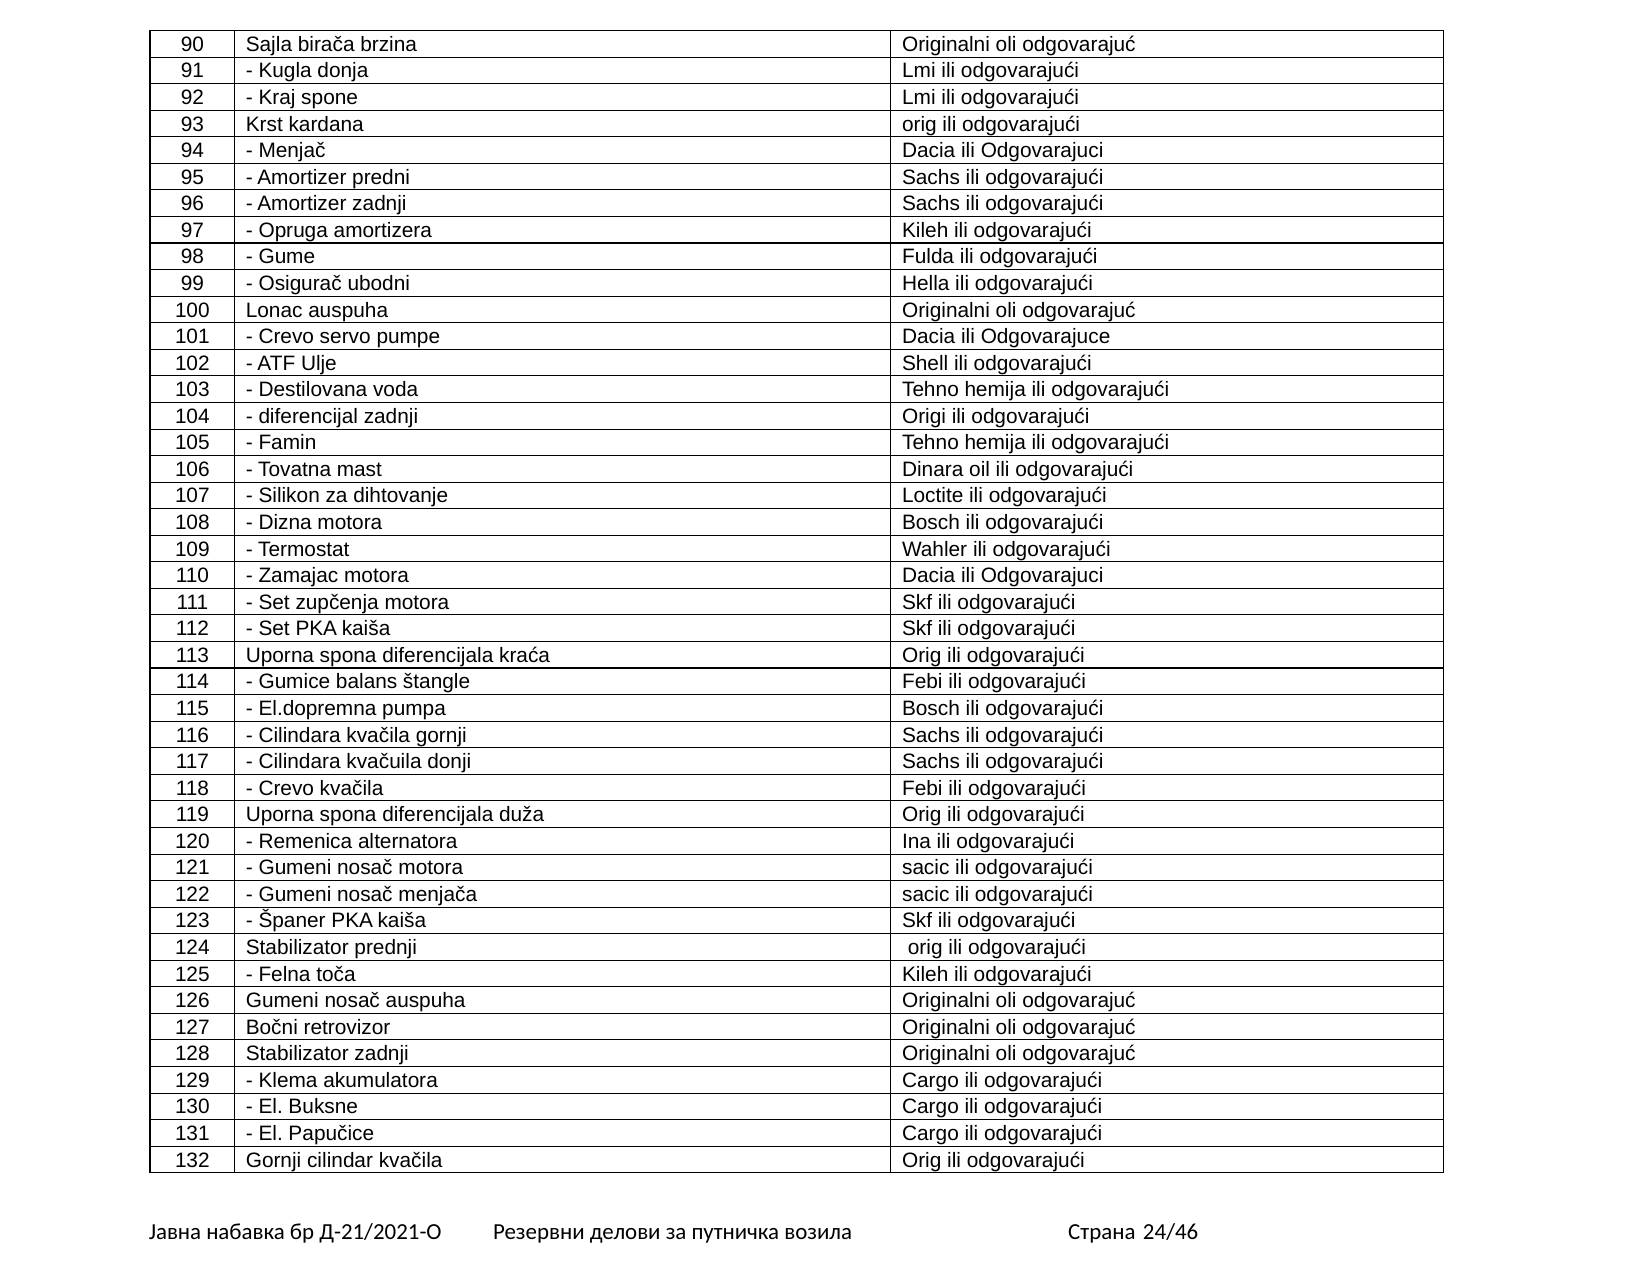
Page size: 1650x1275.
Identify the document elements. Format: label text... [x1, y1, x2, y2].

table_cell 124 [151, 934, 234, 960]
table_cell - Crevo servo pumpe [235, 323, 890, 349]
table_cell - Set zupčenja motora [235, 589, 890, 614]
table_cell Cargo ili odgovarajući [891, 1120, 1443, 1146]
table_cell Fulda ili odgovarajući [891, 244, 1443, 269]
table_cell - Famin [235, 430, 890, 455]
table_cell Originalni oli odgovarajuć [891, 297, 1443, 322]
table_cell - Destilovana voda [235, 376, 890, 402]
table_cell 90 [151, 31, 234, 57]
table_cell Sachs ili odgovarajući [891, 748, 1443, 774]
table_cell 131 [151, 1120, 234, 1146]
table_cell Bočni retrovizor [235, 1014, 890, 1039]
table_cell 123 [151, 908, 234, 933]
table_cell Originalni oli odgovarajuć [891, 987, 1443, 1013]
table_cell Originalni oli odgovarajuć [891, 1040, 1443, 1066]
table_cell Gumeni nosač auspuha [235, 987, 890, 1013]
table_cell Tehno hemija ili odgovarajući [891, 376, 1443, 402]
table_cell Lonac auspuha [235, 297, 890, 322]
table_cell 128 [151, 1040, 234, 1066]
table_cell 117 [151, 748, 234, 774]
table_cell Bosch ili odgovarajući [891, 509, 1443, 535]
table_cell 101 [151, 323, 234, 349]
table_cell - Cilindara kvačila gornji [235, 722, 890, 747]
table_cell 100 [151, 297, 234, 322]
table_cell Gornji cilindar kvačila [235, 1147, 890, 1172]
table_cell Hella ili odgovarajući [891, 270, 1443, 296]
table_cell - El. Papučice [235, 1120, 890, 1146]
table_cell 109 [151, 536, 234, 561]
table_cell 116 [151, 722, 234, 747]
table_cell Krst kardana [235, 111, 890, 136]
table_cell 94 [151, 137, 234, 163]
table_cell Skf ili odgovarajući [891, 589, 1443, 614]
table_cell - Osigurač ubodni [235, 270, 890, 296]
table_cell - Termostat [235, 536, 890, 561]
table_cell Uporna spona diferencijala kraća [235, 642, 890, 667]
table_cell 115 [151, 695, 234, 721]
table_cell Skf ili odgovarajući [891, 908, 1443, 933]
table_cell - Crevo kvačila [235, 775, 890, 800]
table_cell - Zamajac motora [235, 562, 890, 588]
table_cell 113 [151, 642, 234, 667]
table_cell Shell ili odgovarajući [891, 350, 1443, 375]
table_cell Originalni oli odgovarajuć [891, 1014, 1443, 1039]
table_cell 106 [151, 456, 234, 482]
table_cell - Felna toča [235, 961, 890, 986]
table_cell - ATF Ulje [235, 350, 890, 375]
table_cell Dinara oil ili odgovarajući [891, 456, 1443, 482]
table_cell Stabilizator zadnji [235, 1040, 890, 1066]
table_cell sacic ili odgovarajući [891, 855, 1443, 880]
table_cell Sajla birača brzina [235, 31, 890, 57]
table_cell 120 [151, 828, 234, 853]
table_cell - Gume [235, 244, 890, 269]
table_cell 107 [151, 483, 234, 508]
table_cell - Gumeni nosač motora [235, 855, 890, 880]
table_cell 127 [151, 1014, 234, 1039]
table_cell Sachs ili odgovarajući [891, 190, 1443, 216]
table_cell Cargo ili odgovarajući [891, 1094, 1443, 1119]
table_cell Ina ili odgovarajući [891, 828, 1443, 853]
table_cell Skf ili odgovarajući [891, 615, 1443, 641]
table_cell - Amortizer zadnji [235, 190, 890, 216]
table_cell Lmi ili odgovarajući [891, 84, 1443, 110]
table_cell 121 [151, 855, 234, 880]
table_cell Orig ili odgovarajući [891, 1147, 1443, 1172]
table_cell - Gumeni nosač menjača [235, 881, 890, 907]
table_cell - Remenica alternatora [235, 828, 890, 853]
table_cell Loctite ili odgovarajući [891, 483, 1443, 508]
table_cell 112 [151, 615, 234, 641]
table_cell 98 [151, 244, 234, 269]
table_cell 108 [151, 509, 234, 535]
table_cell sacic ili odgovarajući [891, 881, 1443, 907]
table_cell Uporna spona diferencijala duža [235, 801, 890, 827]
table_cell Dacia ili Odgovarajuci [891, 137, 1443, 163]
table_cell 93 [151, 111, 234, 136]
table_cell Wahler ili odgovarajući [891, 536, 1443, 561]
table_cell Sachs ili odgovarajući [891, 164, 1443, 189]
table_cell Originalni oli odgovarajuć [891, 31, 1443, 57]
table_cell 96 [151, 190, 234, 216]
table_cell 91 [151, 58, 234, 83]
table_cell Febi ili odgovarajući [891, 775, 1443, 800]
table_cell Cargo ili odgovarajući [891, 1067, 1443, 1092]
table_cell - Tovatna mast [235, 456, 890, 482]
table_cell - Kugla donja [235, 58, 890, 83]
table_cell - El. Buksne [235, 1094, 890, 1119]
table_cell - Gumice balans štangle [235, 669, 890, 694]
table_cell 104 [151, 403, 234, 428]
table_cell 102 [151, 350, 234, 375]
table_cell Lmi ili odgovarajući [891, 58, 1443, 83]
table_cell orig ili odgovarajući [891, 934, 1443, 960]
table_cell 129 [151, 1067, 234, 1092]
table_cell 125 [151, 961, 234, 986]
table_cell - Set PKA kaiša [235, 615, 890, 641]
table_cell Orig ili odgovarajući [891, 642, 1443, 667]
table_cell 92 [151, 84, 234, 110]
table_cell 119 [151, 801, 234, 827]
table_cell orig ili odgovarajući [891, 111, 1443, 136]
table_cell Bosch ili odgovarajući [891, 695, 1443, 721]
table_cell - Menjač [235, 137, 890, 163]
table_cell - Amortizer predni [235, 164, 890, 189]
table_cell 103 [151, 376, 234, 402]
table_cell - diferencijal zadnji [235, 403, 890, 428]
table_cell - Kraj spone [235, 84, 890, 110]
table_cell - Klema akumulatora [235, 1067, 890, 1092]
table_cell Kileh ili odgovarajući [891, 961, 1443, 986]
table_cell Febi ili odgovarajući [891, 669, 1443, 694]
table_cell 114 [151, 669, 234, 694]
table_cell 97 [151, 217, 234, 242]
table_cell Tehno hemija ili odgovarajući [891, 430, 1443, 455]
table_cell 122 [151, 881, 234, 907]
table_cell 130 [151, 1094, 234, 1119]
table_cell 118 [151, 775, 234, 800]
table_cell 126 [151, 987, 234, 1013]
table_cell Kileh ili odgovarajući [891, 217, 1443, 242]
table_cell Origi ili odgovarajući [891, 403, 1443, 428]
table_cell - Silikon za dihtovanje [235, 483, 890, 508]
table_cell 99 [151, 270, 234, 296]
table_cell 132 [151, 1147, 234, 1172]
table_cell 95 [151, 164, 234, 189]
table_cell Orig ili odgovarajući [891, 801, 1443, 827]
table_cell - Cilindara kvačuila donji [235, 748, 890, 774]
table_cell - El.dopremna pumpa [235, 695, 890, 721]
table_cell Dacia ili Odgovarajuce [891, 323, 1443, 349]
table_cell - Španer PKA kaiša [235, 908, 890, 933]
table_cell 105 [151, 430, 234, 455]
table_cell - Dizna motora [235, 509, 890, 535]
table_cell Stabilizator prednji [235, 934, 890, 960]
table_cell - Opruga amortizera [235, 217, 890, 242]
table_cell Dacia ili Odgovarajuci [891, 562, 1443, 588]
table_cell Sachs ili odgovarajući [891, 722, 1443, 747]
table_cell 111 [151, 589, 234, 614]
table_cell 110 [151, 562, 234, 588]
